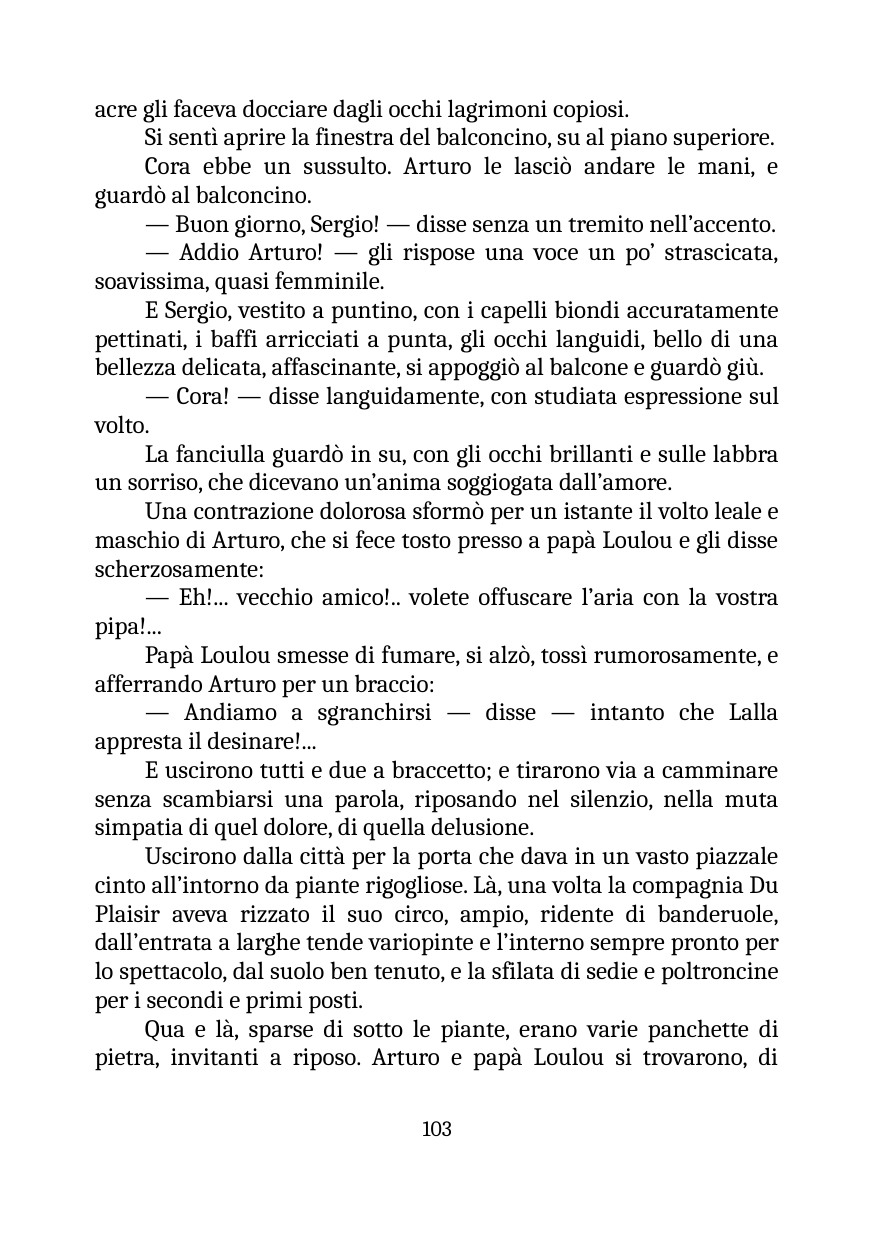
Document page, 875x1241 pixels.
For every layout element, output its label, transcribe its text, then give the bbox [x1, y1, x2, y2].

text — Cora! — disse languidamente, con studiata espressione sul volto. [94, 382, 779, 439]
text acre gli faceva docciare dagli occhi lagrimoni copiosi. [94, 94, 779, 123]
text — Addio Arturo! — gli rispose una voce un po’ strascicata, soavissima, quasi femminile. [94, 238, 779, 296]
text Cora ebbe un sussulto. Arturo le lasciò andare le mani, e guardò al balconcino. [94, 152, 779, 209]
text Qua e là, sparse di sotto le piante, erano varie panchette di pietra, invitanti a riposo. Arturo e papà Loulou si trovarono, di [94, 1014, 779, 1072]
text — Buon giorno, Sergio! — disse senza un tremito nell’accento. [94, 209, 779, 238]
text — Eh!... vecchio amico!.. volete offuscare l’aria con la vostra pipa!... [94, 583, 779, 641]
text E uscirono tutti e due a braccetto; e tirarono via a camminare senza scambiarsi una parola, riposando nel silenzio, nella muta simpatia di quel dolore, di quella delusione. [94, 756, 779, 842]
text La fanciulla guardò in su, con gli occhi brillanti e sulle labbra un sorriso, che dicevano un’anima soggiogata dall’amore. [94, 439, 779, 497]
text Si sentì aprire la finestra del balconcino, su al piano superiore. [94, 123, 779, 152]
text Una contrazione dolorosa sformò per un istante il volto leale e maschio di Arturo, che si fece tosto presso a papà Loulou e gli disse scherzosamente: [94, 497, 779, 583]
text — Andiamo a sgranchirsi — disse — intanto che Lalla appresta il desinare!... [94, 698, 779, 756]
text E Sergio, vestito a puntino, con i capelli biondi accuratamente pettinati, i baffi arricciati a punta, gli occhi languidi, bello di una bellezza delicata, affascinante, si appoggiò al balcone e guardò giù. [94, 296, 779, 382]
text Uscirono dalla città per la porta che dava in un vasto piazzale cinto all’intorno da piante rigogliose. Là, una volta la compagnia Du Plaisir aveva rizzato il suo circo, ampio, ridente di banderuole, dall’entrata a larghe tende variopinte e l’interno sempre pronto per lo spettacolo, dal suolo ben tenuto, e la sfilata di sedie e poltroncine per i secondi e primi posti. [94, 842, 779, 1014]
text Papà Loulou smesse di fumare, si alzò, tossì rumorosamente, e afferrando Arturo per un braccio: [94, 641, 779, 698]
